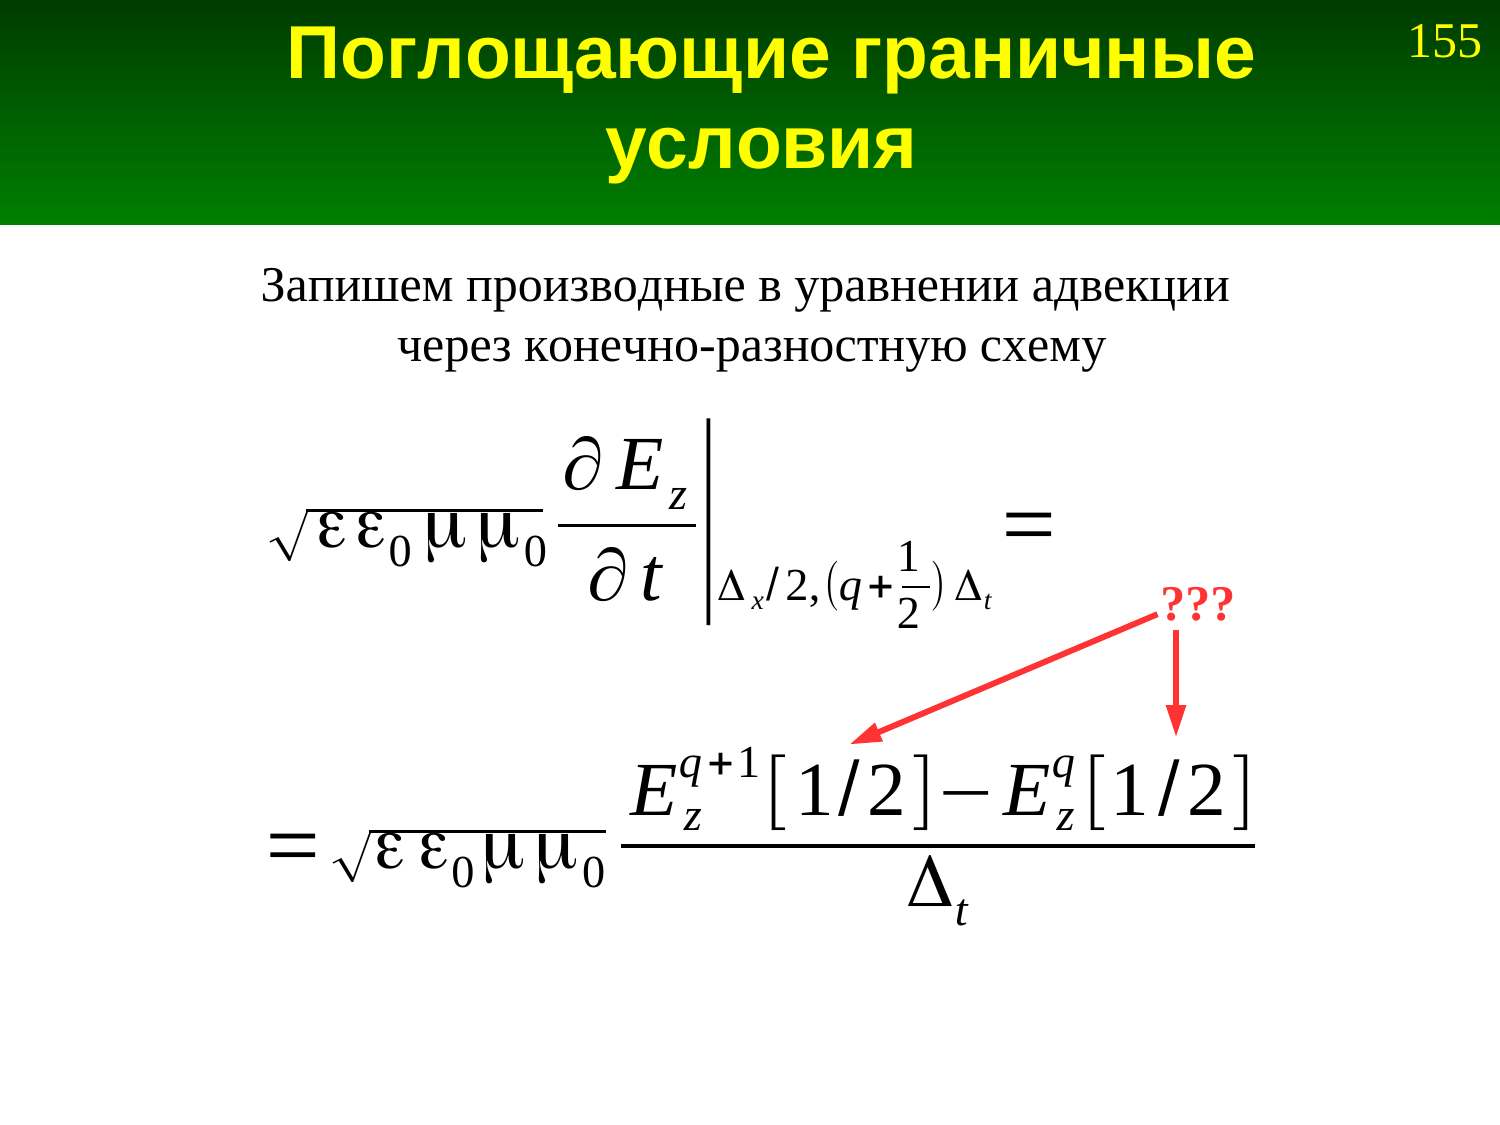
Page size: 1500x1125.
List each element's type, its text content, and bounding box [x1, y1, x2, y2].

text_box ??? [1145, 562, 1264, 638]
title Поглощающие граничные условия [123, 0, 1399, 192]
text_box Запишем производные в уравнении адвекции через конечно-разностную схему [245, 244, 1258, 379]
chart [243, 413, 1276, 937]
